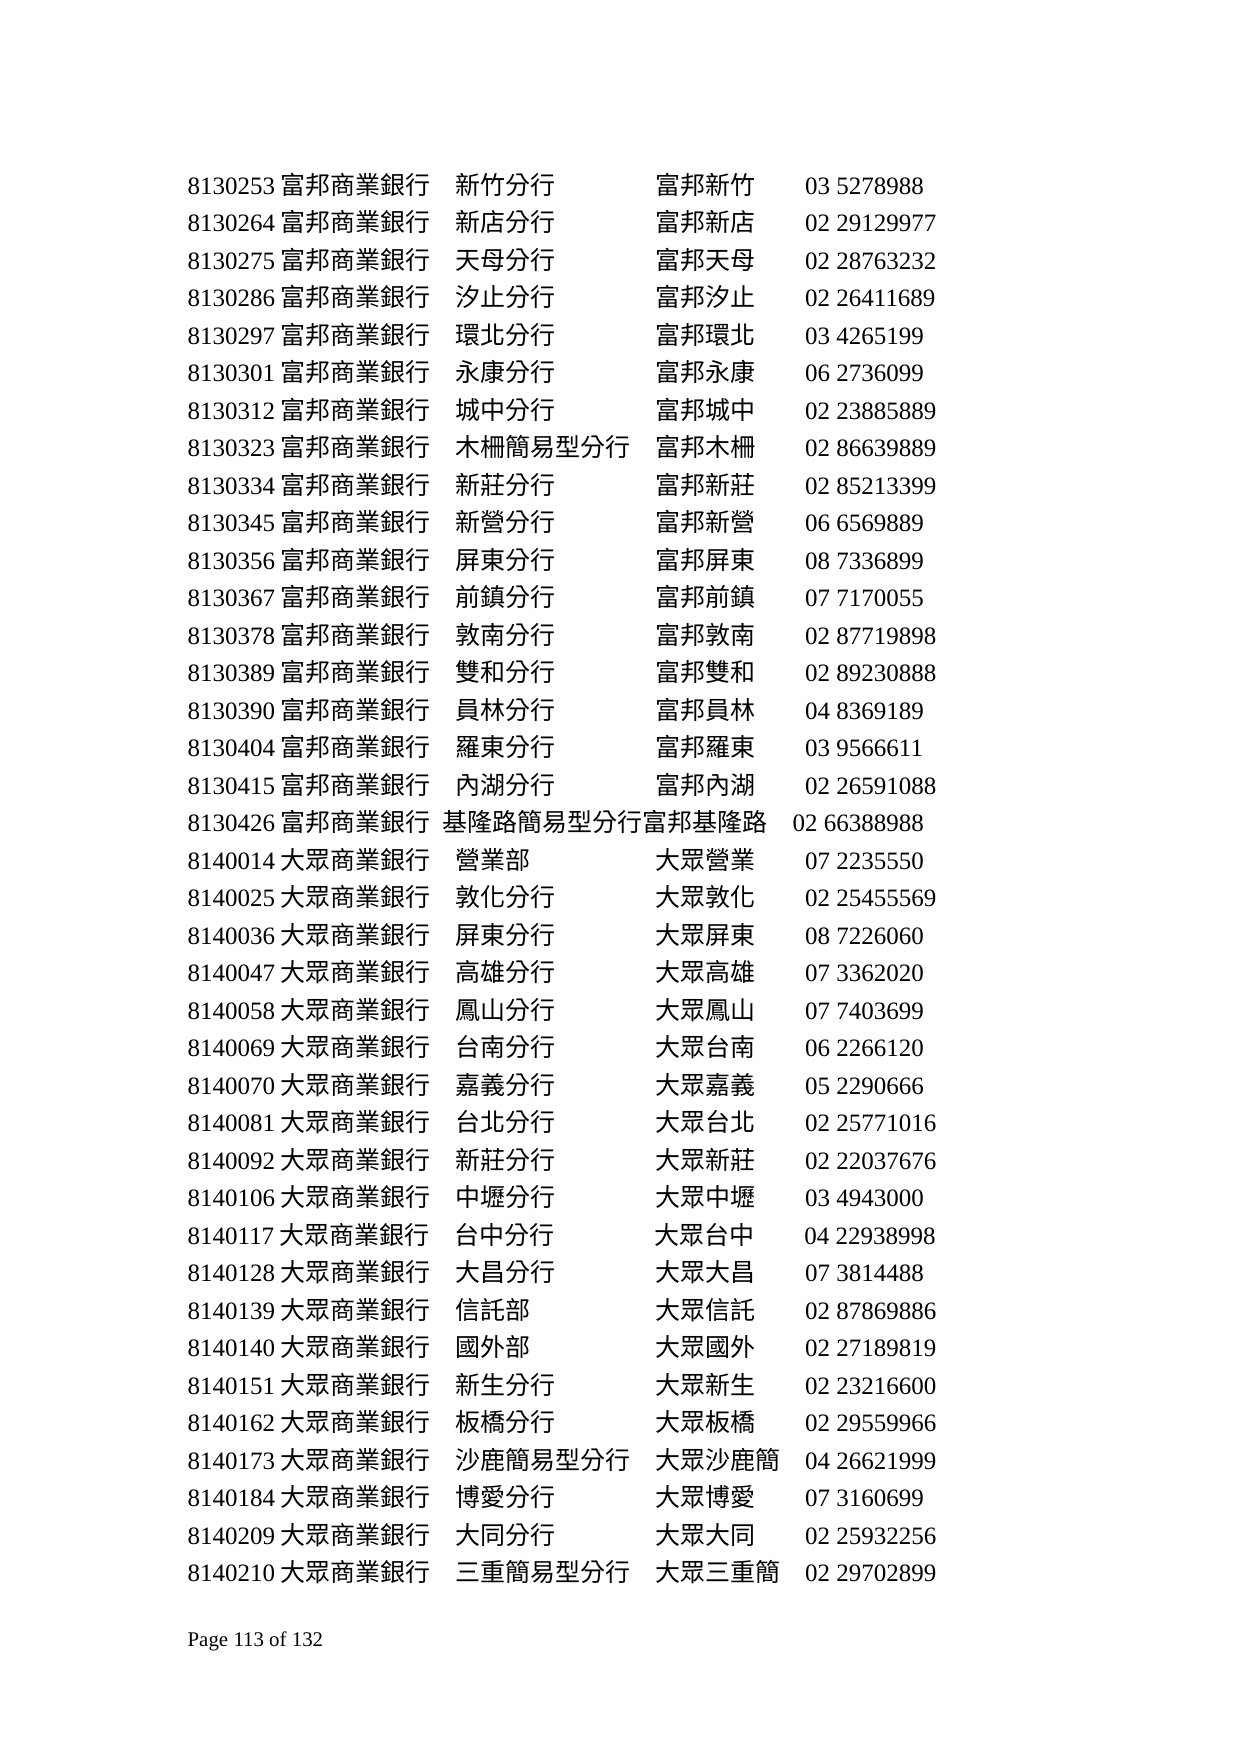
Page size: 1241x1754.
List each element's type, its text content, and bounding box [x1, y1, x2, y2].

text 8140184大眾商業銀行 博愛分行 大眾博愛 07 3160699 [187, 1477, 1053, 1514]
text 8140058大眾商業銀行 鳳山分行 大眾鳳山 07 7403699 [187, 989, 1053, 1027]
text 8130253富邦商業銀行 新竹分行 富邦新竹 03 5278988 [187, 164, 1053, 202]
text 8140209大眾商業銀行 大同分行 大眾大同 02 25932256 [187, 1514, 1053, 1552]
text 8140025大眾商業銀行 敦化分行 大眾敦化 02 25455569 [187, 877, 1053, 914]
text 8140117大眾商業銀行 台中分行 大眾台中 04 22938998 [187, 1214, 1053, 1252]
text 8140081大眾商業銀行 台北分行 大眾台北 02 25771016 [187, 1102, 1053, 1139]
text 8130426富邦商業銀行 基隆路簡易型分行富邦基隆路 02 66388988 [187, 802, 1053, 839]
text 8140162大眾商業銀行 板橋分行 大眾板橋 02 29559966 [187, 1402, 1053, 1439]
text 8140173大眾商業銀行 沙鹿簡易型分行 大眾沙鹿簡 04 26621999 [187, 1439, 1053, 1477]
text 8130323富邦商業銀行 木柵簡易型分行 富邦木柵 02 86639889 [187, 427, 1053, 464]
text 8130264富邦商業銀行 新店分行 富邦新店 02 29129977 [187, 202, 1053, 239]
text 8140047大眾商業銀行 高雄分行 大眾高雄 07 3362020 [187, 952, 1053, 989]
text 8130297富邦商業銀行 環北分行 富邦環北 03 4265199 [187, 314, 1053, 352]
text 8130286富邦商業銀行 汐止分行 富邦汐止 02 26411689 [187, 277, 1053, 314]
text 8130404富邦商業銀行 羅東分行 富邦羅東 03 9566611 [187, 727, 1053, 764]
text 8140069大眾商業銀行 台南分行 大眾台南 06 2266120 [187, 1027, 1053, 1064]
text 8140036大眾商業銀行 屏東分行 大眾屏東 08 7226060 [187, 914, 1053, 952]
text 8130367富邦商業銀行 前鎮分行 富邦前鎮 07 7170055 [187, 577, 1053, 614]
text 8130312富邦商業銀行 城中分行 富邦城中 02 23885889 [187, 389, 1053, 427]
text 8140128大眾商業銀行 大昌分行 大眾大昌 07 3814488 [187, 1252, 1053, 1289]
text 8140140大眾商業銀行 國外部 大眾國外 02 27189819 [187, 1327, 1053, 1364]
text 8130334富邦商業銀行 新莊分行 富邦新莊 02 85213399 [187, 464, 1053, 502]
text 8140014大眾商業銀行 營業部 大眾營業 07 2235550 [187, 839, 1053, 877]
text 8140151大眾商業銀行 新生分行 大眾新生 02 23216600 [187, 1364, 1053, 1402]
text 8130390富邦商業銀行 員林分行 富邦員林 04 8369189 [187, 689, 1053, 727]
text 8130301富邦商業銀行 永康分行 富邦永康 06 2736099 [187, 352, 1053, 389]
text 8130389富邦商業銀行 雙和分行 富邦雙和 02 89230888 [187, 652, 1053, 689]
text 8140210大眾商業銀行 三重簡易型分行 大眾三重簡 02 29702899 [187, 1552, 1053, 1589]
text 8140092大眾商業銀行 新莊分行 大眾新莊 02 22037676 [187, 1139, 1053, 1177]
text 8130356富邦商業銀行 屏東分行 富邦屏東 08 7336899 [187, 539, 1053, 577]
text 8130415富邦商業銀行 內湖分行 富邦內湖 02 26591088 [187, 764, 1053, 802]
text 8140070大眾商業銀行 嘉義分行 大眾嘉義 05 2290666 [187, 1064, 1053, 1102]
text 8140139大眾商業銀行 信託部 大眾信託 02 87869886 [187, 1289, 1053, 1327]
text 8130275富邦商業銀行 天母分行 富邦天母 02 28763232 [187, 239, 1053, 277]
text 8130378富邦商業銀行 敦南分行 富邦敦南 02 87719898 [187, 614, 1053, 652]
text 8130345富邦商業銀行 新營分行 富邦新營 06 6569889 [187, 502, 1053, 539]
text 8140106大眾商業銀行 中壢分行 大眾中壢 03 4943000 [187, 1177, 1053, 1214]
